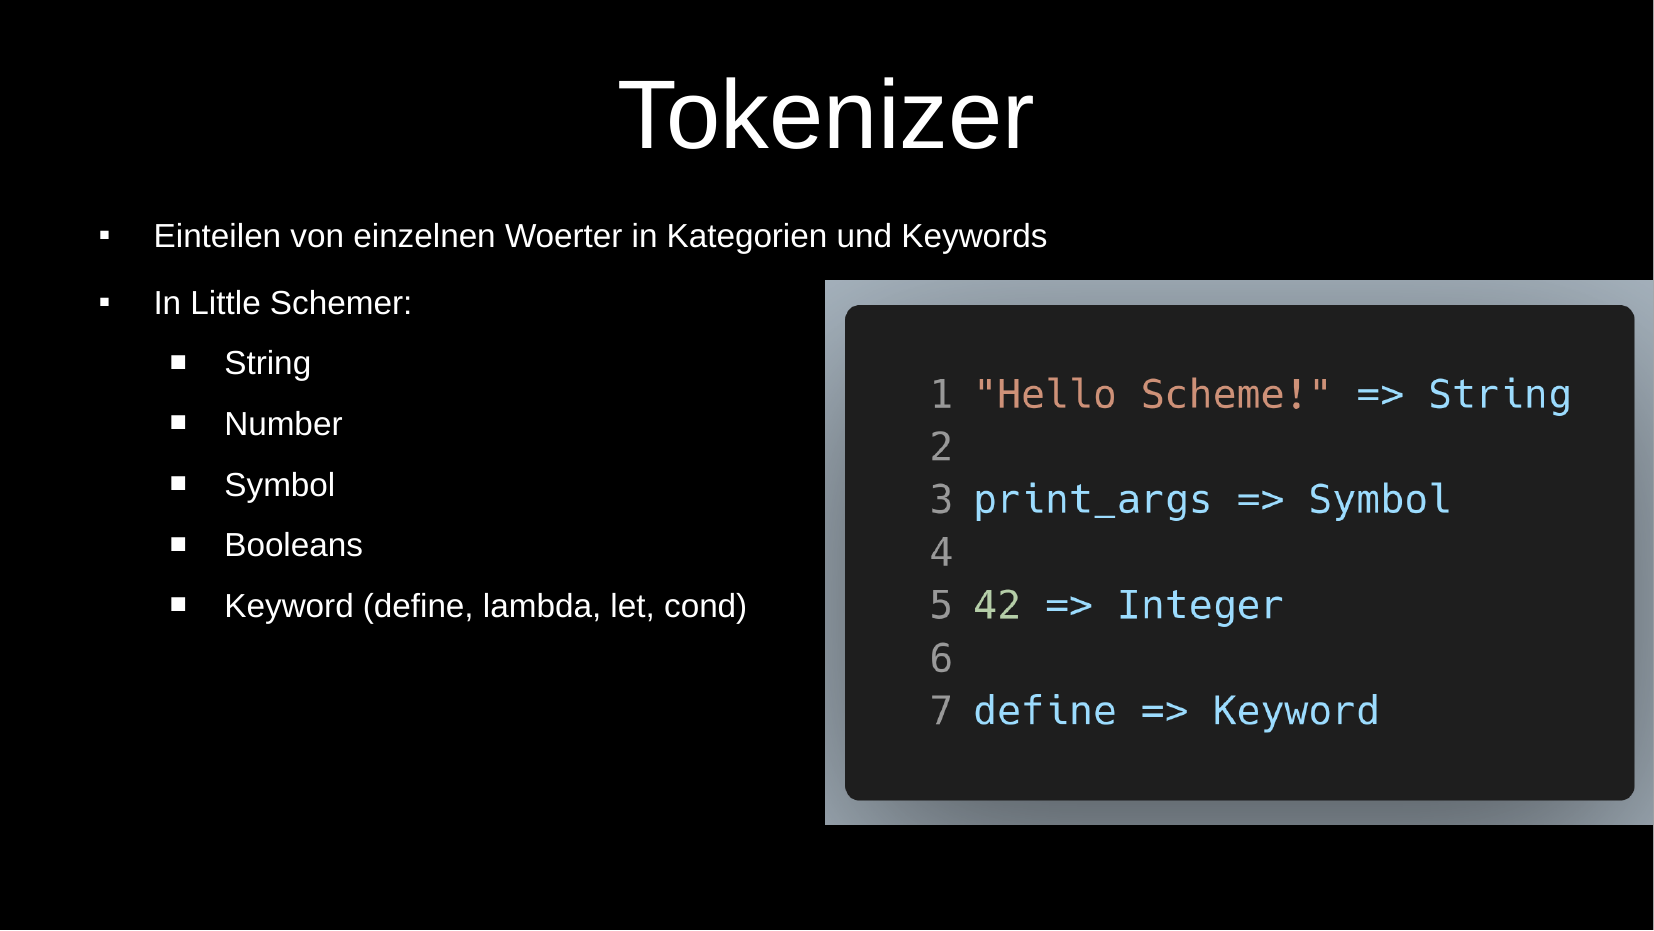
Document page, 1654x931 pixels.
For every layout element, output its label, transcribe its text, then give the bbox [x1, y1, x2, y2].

title Tokenizer [82, 37, 1571, 193]
picture [825, 280, 1654, 826]
list Einteilen von einzelnen Woerter in Kategorien und Keywords In Little Schemer: String Number Symbol Booleans Keyword (define, lambda, let, cond) [82, 217, 1571, 758]
